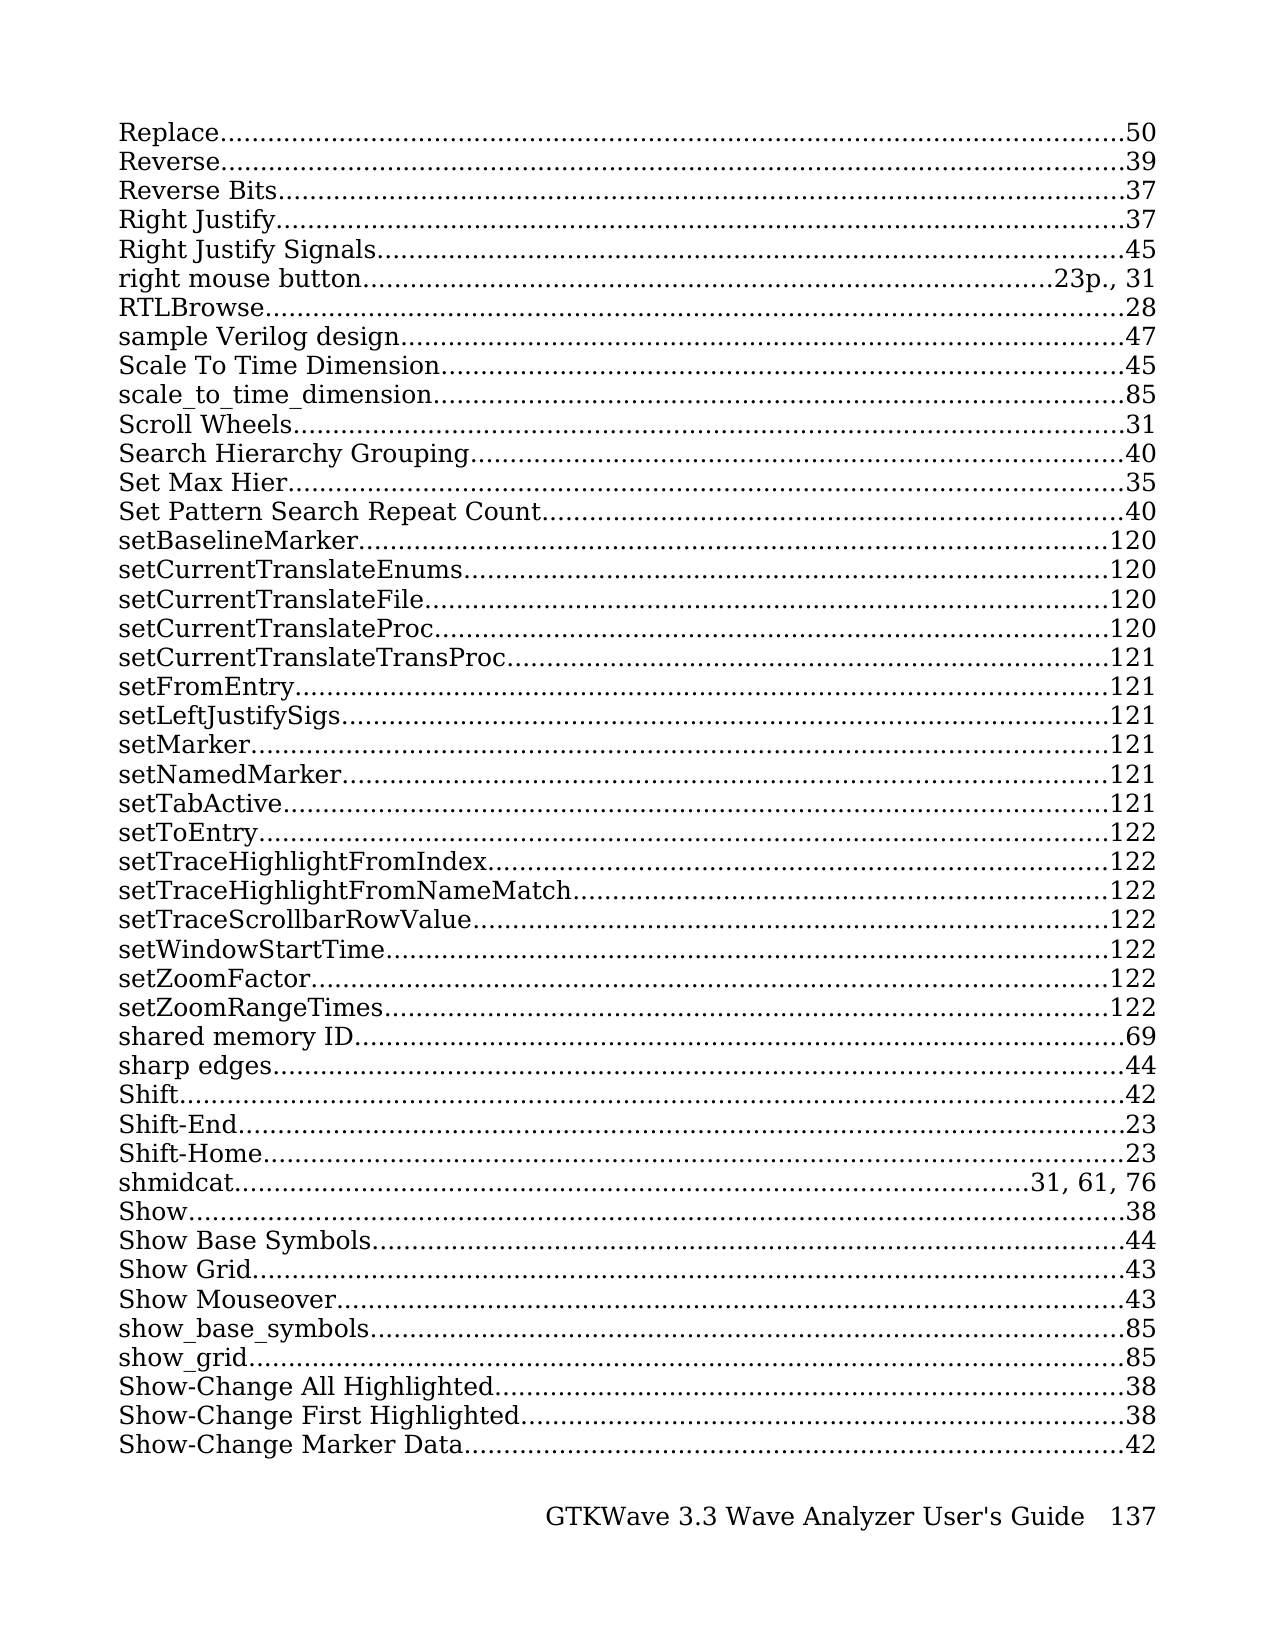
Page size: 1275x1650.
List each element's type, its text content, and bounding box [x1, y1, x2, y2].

text setWindowStartTime 122 [118, 935, 1157, 964]
text setCurrentTranslateProc 120 [118, 614, 1157, 643]
text RTLBrowse 28 [118, 293, 1157, 322]
text Show-Change Marker Data 42 [118, 1431, 1157, 1460]
text setCurrentTranslateTransProc 121 [118, 643, 1157, 672]
text show_grid 85 [118, 1343, 1157, 1372]
text Reverse Bits 37 [118, 176, 1157, 206]
text Show Mouseover 43 [118, 1285, 1157, 1314]
text setNamedMarker 121 [118, 760, 1157, 789]
text show_base_symbols 85 [118, 1314, 1157, 1343]
text Show-Change First Highlighted 38 [118, 1401, 1157, 1431]
text setCurrentTranslateEnums 120 [118, 556, 1157, 585]
text setZoomRangeTimes 122 [118, 993, 1157, 1022]
text setToEntry 122 [118, 818, 1157, 847]
text Reverse 39 [118, 147, 1157, 176]
text Show-Change All Highlighted 38 [118, 1372, 1157, 1401]
text setCurrentTranslateFile 120 [118, 585, 1157, 614]
text sample Verilog design 47 [118, 322, 1157, 351]
text setLeftJustifySigs 121 [118, 701, 1157, 731]
text Set Max Hier 35 [118, 468, 1157, 497]
text Scale To Time Dimension 45 [118, 351, 1157, 381]
text Show Base Symbols 44 [118, 1226, 1157, 1256]
text Shift-End 23 [118, 1110, 1157, 1139]
text Set Pattern Search Repeat Count 40 [118, 497, 1157, 526]
text setTabActive 121 [118, 789, 1157, 818]
text sharp edges 44 [118, 1051, 1157, 1081]
text Replace 50 [118, 118, 1157, 147]
text shared memory ID 69 [118, 1022, 1157, 1051]
text Search Hierarchy Grouping 40 [118, 439, 1157, 468]
text setZoomFactor 122 [118, 964, 1157, 993]
text Show Grid 43 [118, 1256, 1157, 1285]
text setBaselineMarker 120 [118, 526, 1157, 556]
text shmidcat 31, 61, 76 [118, 1168, 1157, 1197]
text Show 38 [118, 1197, 1157, 1226]
text setFromEntry 121 [118, 672, 1157, 701]
text Shift 42 [118, 1081, 1157, 1110]
text Scroll Wheels 31 [118, 410, 1157, 439]
text scale_to_time_dimension 85 [118, 381, 1157, 410]
text Right Justify 37 [118, 206, 1157, 235]
text setTraceHighlightFromNameMatch 122 [118, 876, 1157, 906]
text right mouse button 23p., 31 [118, 264, 1157, 293]
text Shift-Home 23 [118, 1139, 1157, 1168]
text setTraceHighlightFromIndex 122 [118, 847, 1157, 876]
text Right Justify Signals 45 [118, 235, 1157, 264]
text setTraceScrollbarRowValue 122 [118, 906, 1157, 935]
text setMarker 121 [118, 731, 1157, 760]
